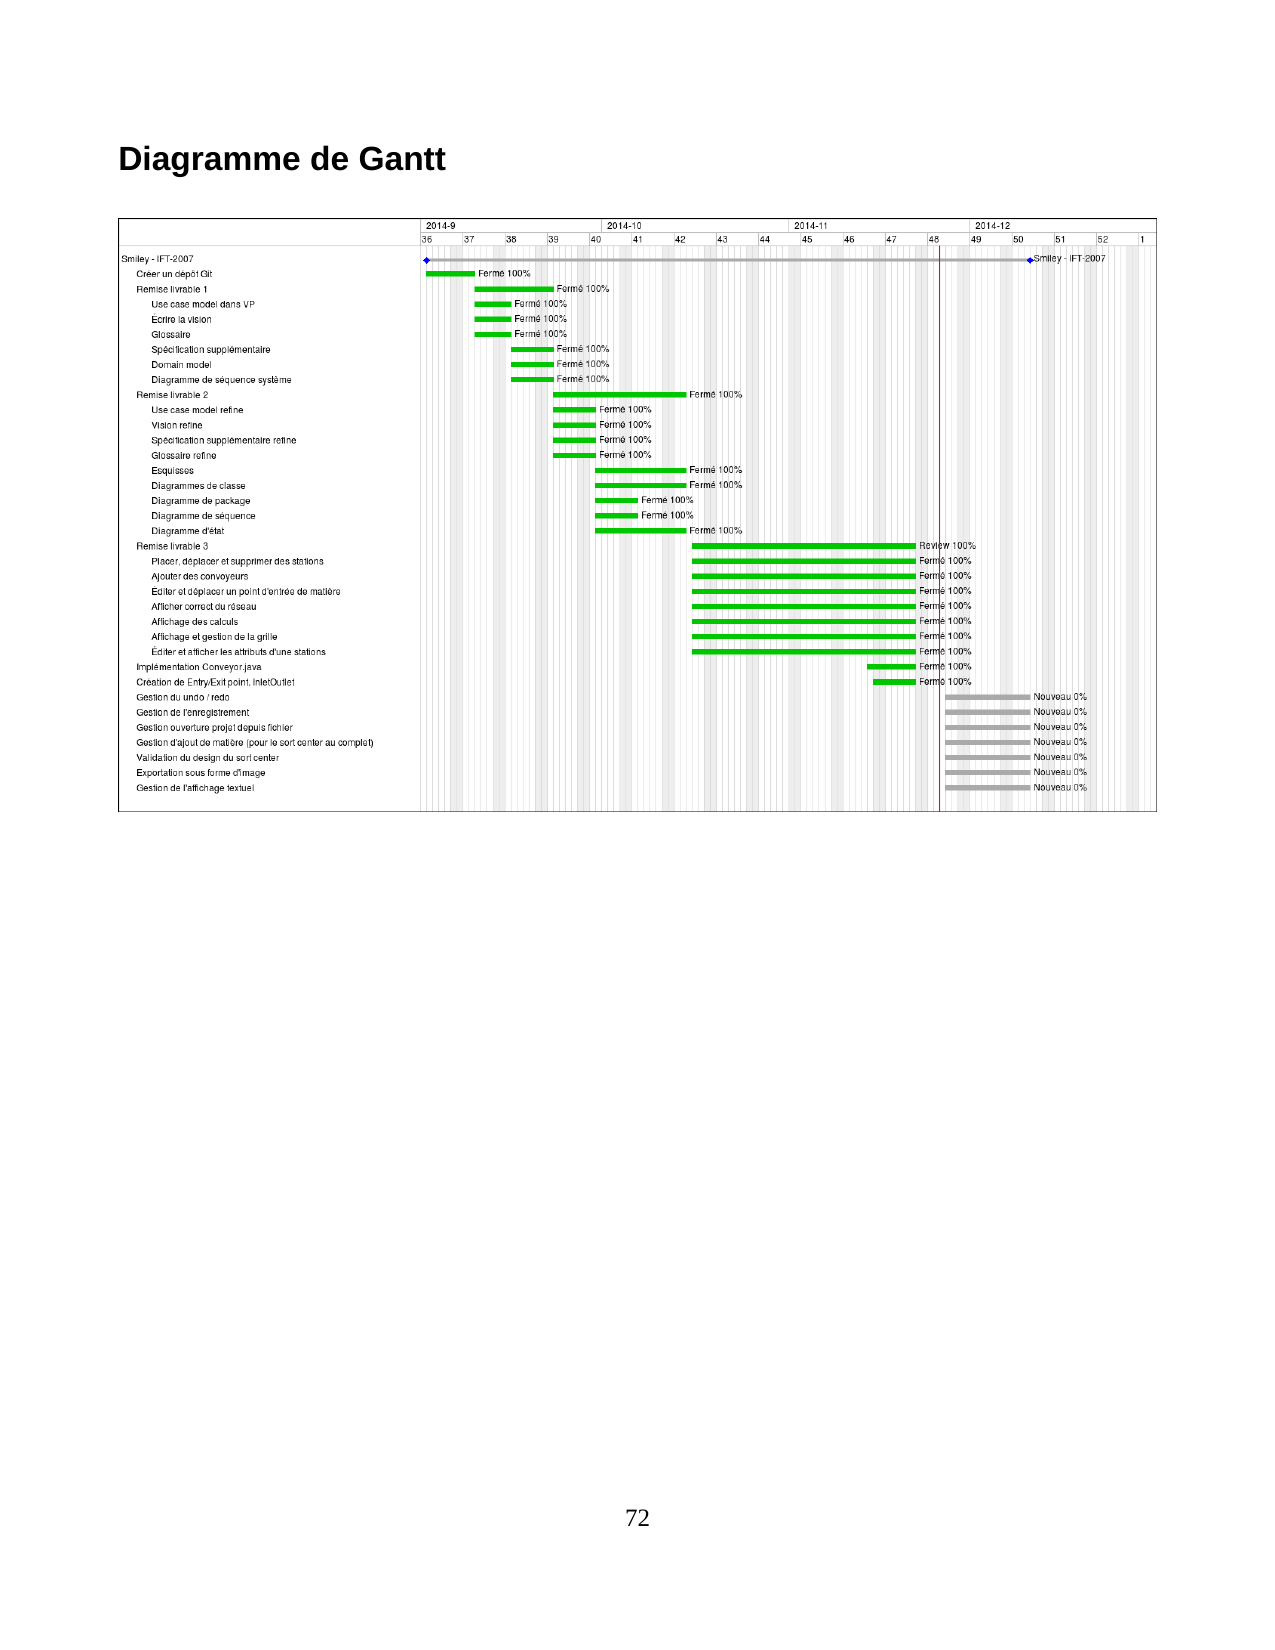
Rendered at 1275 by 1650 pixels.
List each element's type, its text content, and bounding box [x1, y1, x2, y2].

picture [118, 218, 1157, 812]
subtitle Diagramme de Gantt [118, 139, 1157, 178]
